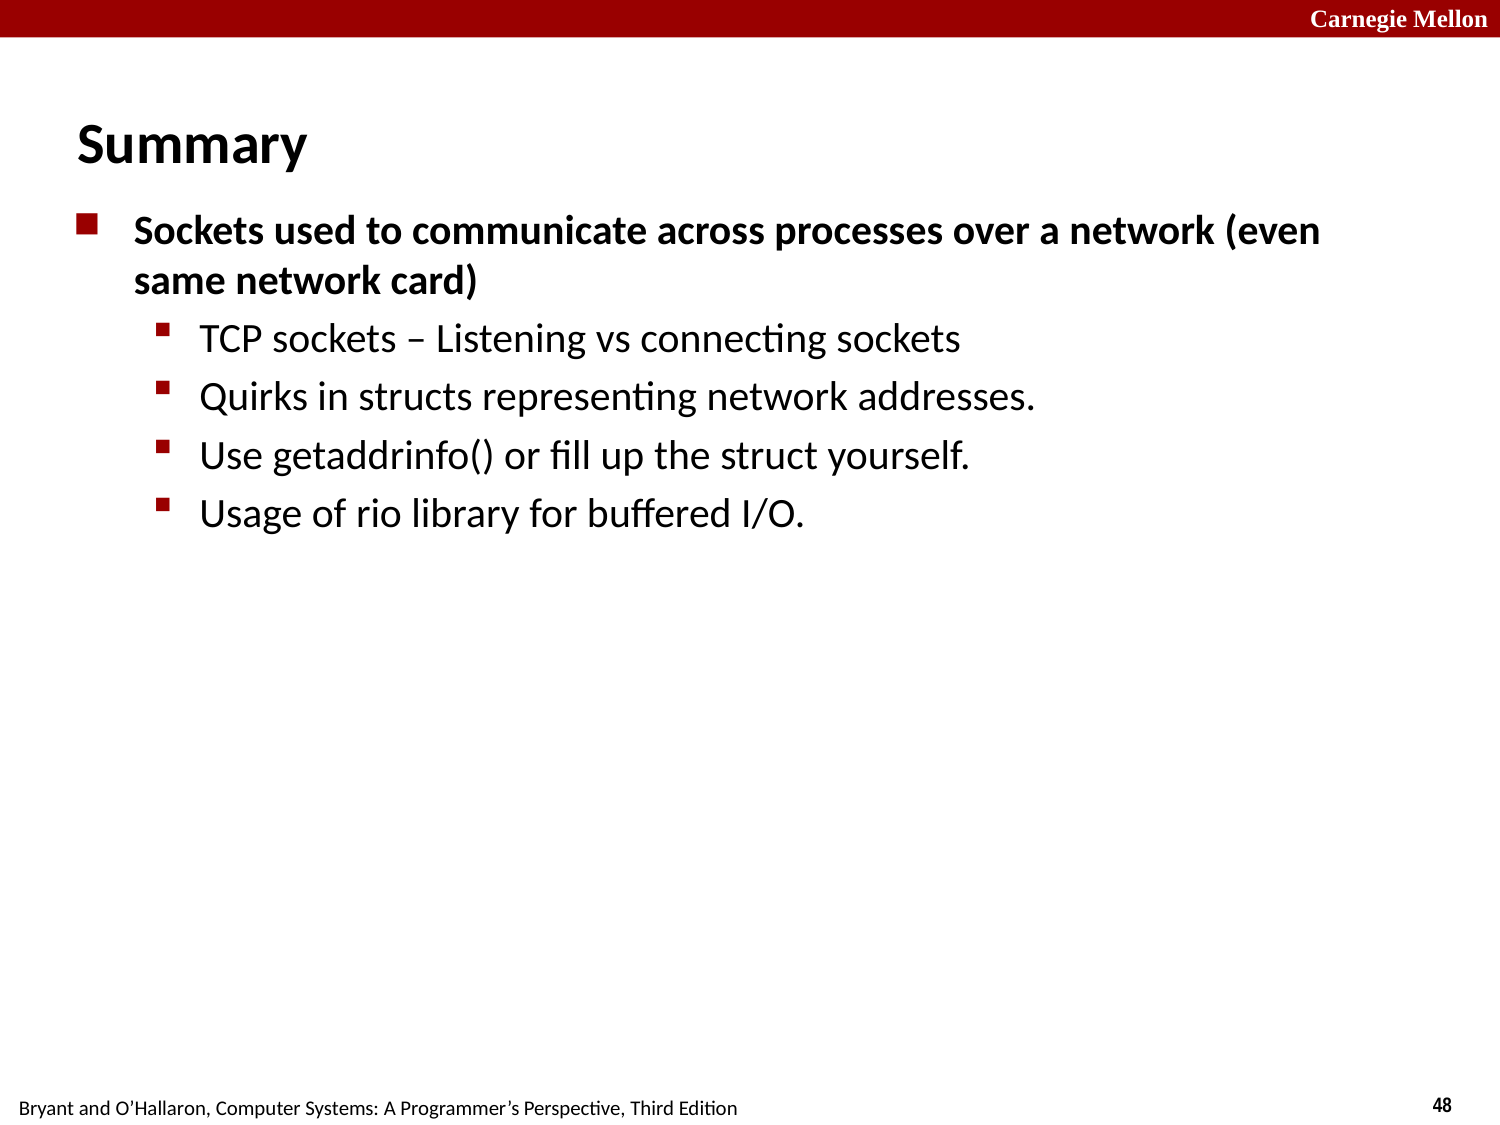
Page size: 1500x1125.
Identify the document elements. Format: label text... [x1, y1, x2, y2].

title Summary [62, 93, 1297, 188]
list Sockets used to communicate across processes over a network (even same network card) TCP sockets – Listening vs connecting sockets Quirks in structs representing network addresses. Use getaddrinfo() or fill up the struct yourself. Usage of rio library for buffered I/O. [62, 195, 1358, 631]
